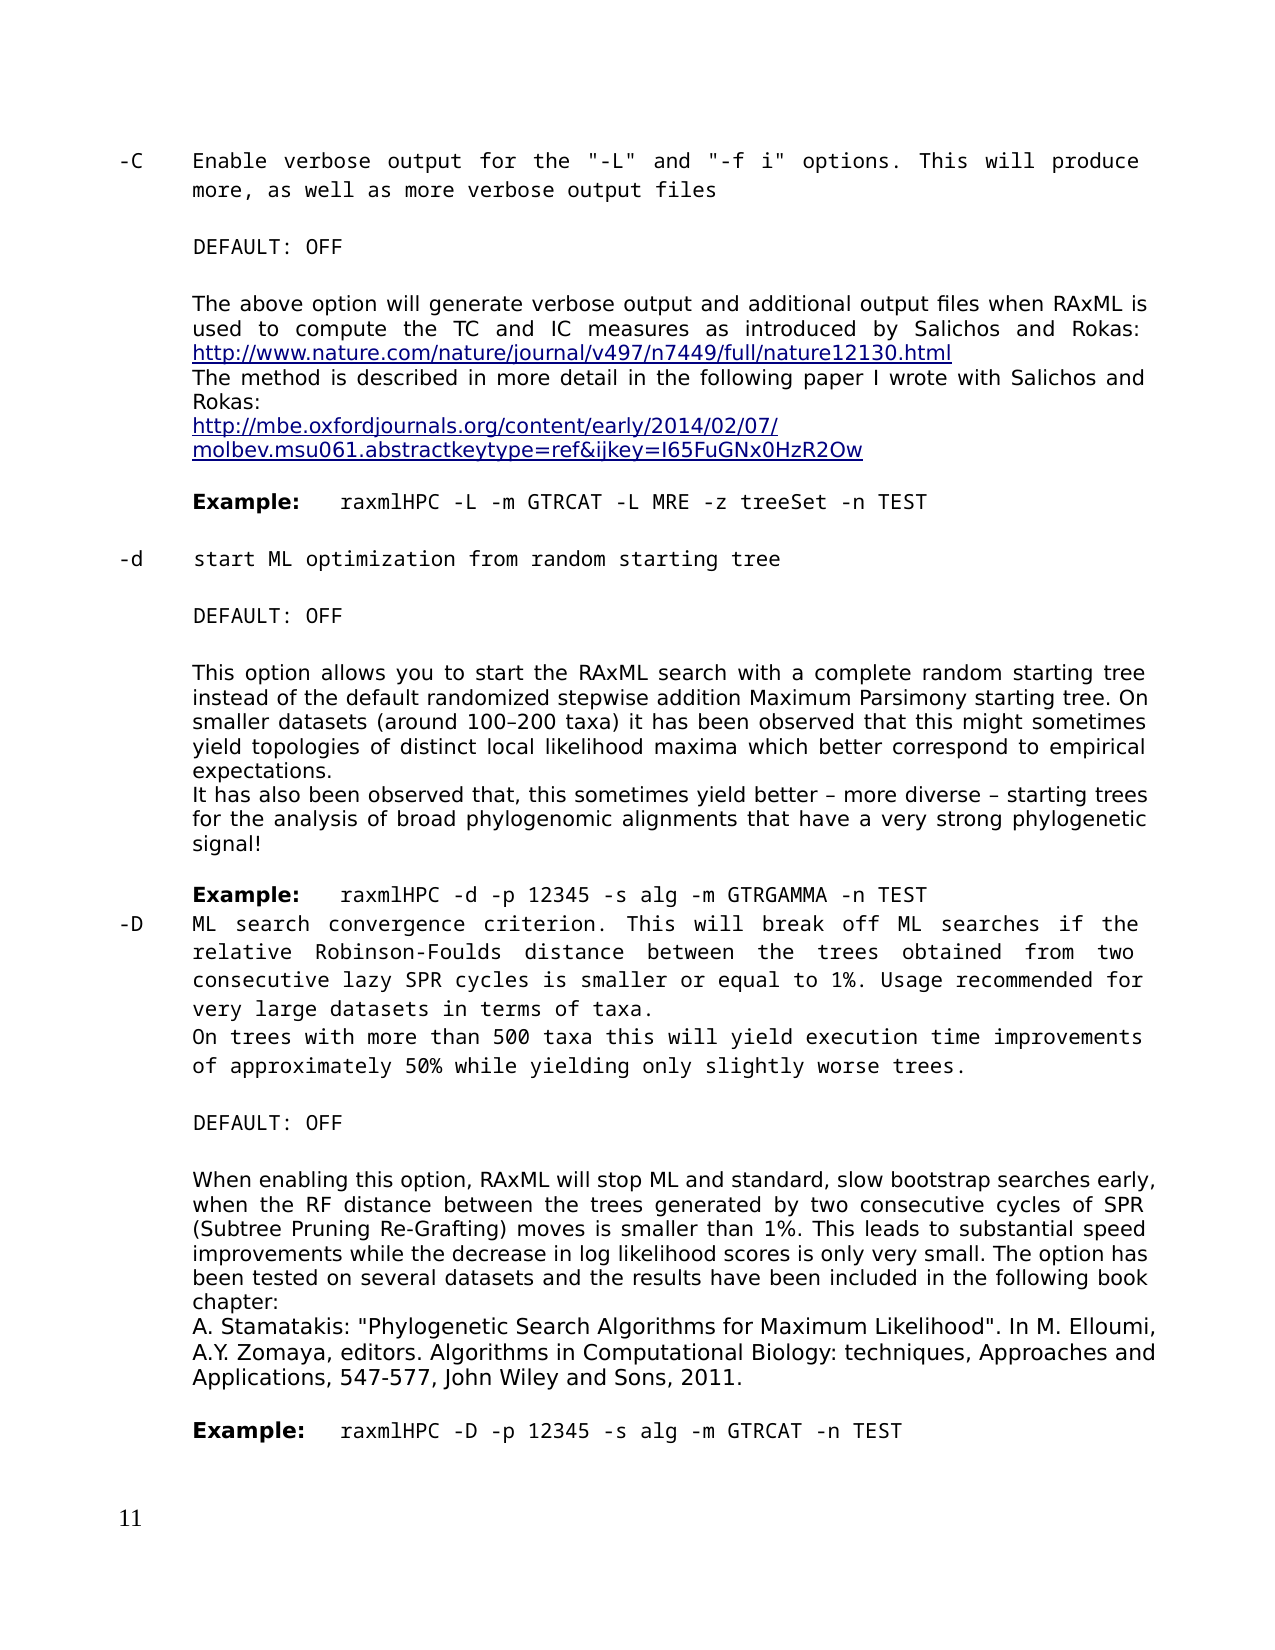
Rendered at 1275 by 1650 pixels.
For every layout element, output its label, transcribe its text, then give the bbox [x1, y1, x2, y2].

text A. Stamatakis: "Phylogenetic Search Algorithms for Maximum Likelihood". In M. Elloumi, A.Y. Zomaya, editors. Algorithms in Computational Biology: techniques, Approaches and Applications, 547-577, John Wiley and Sons, 2011. [118, 1314, 1157, 1391]
text -C Enable verbose output for the "-L" and "-f i" options. This will produce more, as well as more verbose output files [118, 147, 1157, 203]
text Example: raxmlHPC -d -p 12345 -s alg -m GTRGAMMA -n TEST [118, 880, 1157, 909]
text When enabling this option, RAxML will stop ML and standard, slow bootstrap searches early, when the RF distance between the trees generated by two consecutive cycles of SPR (Subtree Pruning Re-Grafting) moves is smaller than 1%. This leads to substantial speed improvements while the decrease in log likelihood scores is only very small. The option has been tested on several datasets and the results have been included in the following book chapter: [118, 1165, 1157, 1314]
text It has also been observed that, this sometimes yield better – more diverse – starting trees for the analysis of broad phylogenomic alignments that have a very strong phylogenetic signal! [118, 783, 1157, 856]
text On trees with more than 500 taxa this will yield execution time improvements of approximately 50% while yielding only slightly worse trees. [118, 1022, 1157, 1079]
text -d start ML optimization from random starting tree [118, 544, 1157, 572]
text The above option will generate verbose output and additional output files when RAxML is used to compute the TC and IC measures as introduced by Salichos and Rokas: http://www.nature.com/nature/journal/v497/n7449/full/nature12130.html [118, 289, 1157, 366]
text This option allows you to start the RAxML search with a complete random starting tree instead of the default randomized stepwise addition Maximum Parsimony starting tree. On smaller datasets (around 100–200 taxa) it has been observed that this might sometimes yield topologies of distinct local likelihood maxima which better correspond to empirical expectations. [118, 658, 1157, 783]
text The method is described in more detail in the following paper I wrote with Salichos and Rokas: [118, 366, 1157, 414]
text DEFAULT: OFF [118, 232, 1157, 260]
text DEFAULT: OFF [118, 1108, 1157, 1136]
text Example: raxmlHPC -L -m GTRCAT -L MRE -z treeSet -n TEST [118, 487, 1157, 516]
text DEFAULT: OFF [118, 601, 1157, 629]
text -D ML search convergence criterion. This will break off ML searches if the relative Robinson-Foulds distance between the trees obtained from two consecutive lazy SPR cycles is smaller or equal to 1%. Usage recommended for very large datasets in terms of taxa. [118, 909, 1157, 1022]
text Example: raxmlHPC -D -p 12345 -s alg -m GTRCAT -n TEST [118, 1417, 1157, 1445]
text http://mbe.oxfordjournals.org/content/early/2014/02/07/molbev.msu061.abstractkeytype=ref&ijkey=I65FuGNx0HzR2Ow [192, 414, 1157, 463]
